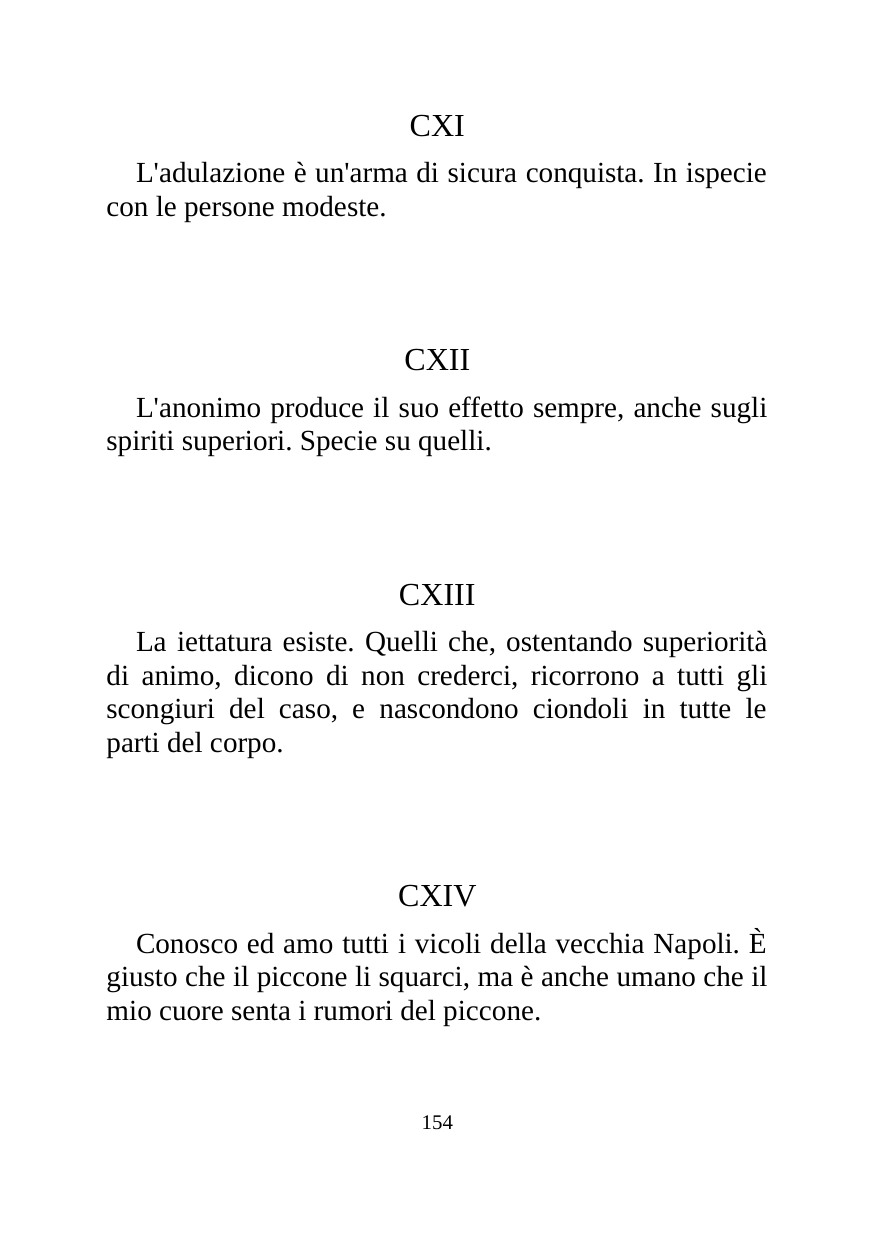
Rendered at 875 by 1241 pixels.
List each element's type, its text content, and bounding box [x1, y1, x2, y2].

text Conosco ed amo tutti i vicoli della vecchia Napoli. È giusto che il piccone li squarci, ma è anche umano che il mio cuore senta i rumori del piccone. [106, 926, 768, 1027]
subtitle CXII [106, 341, 768, 378]
text L'anonimo produce il suo effetto sempre, anche sugli spiriti superiori. Specie su quelli. [106, 390, 768, 457]
subtitle CXIII [106, 575, 768, 612]
subtitle CXIV [106, 877, 768, 914]
text L'adulazione è un'arma di sicura conquista. In ispecie con le persone modeste. [106, 156, 768, 223]
text La iettatura esiste. Quelli che, ostentando superiorità di animo, dicono di non crederci, ricorrono a tutti gli scongiuri del caso, e nascondono ciondoli in tutte le parti del corpo. [106, 624, 768, 759]
subtitle CXI [106, 106, 768, 143]
